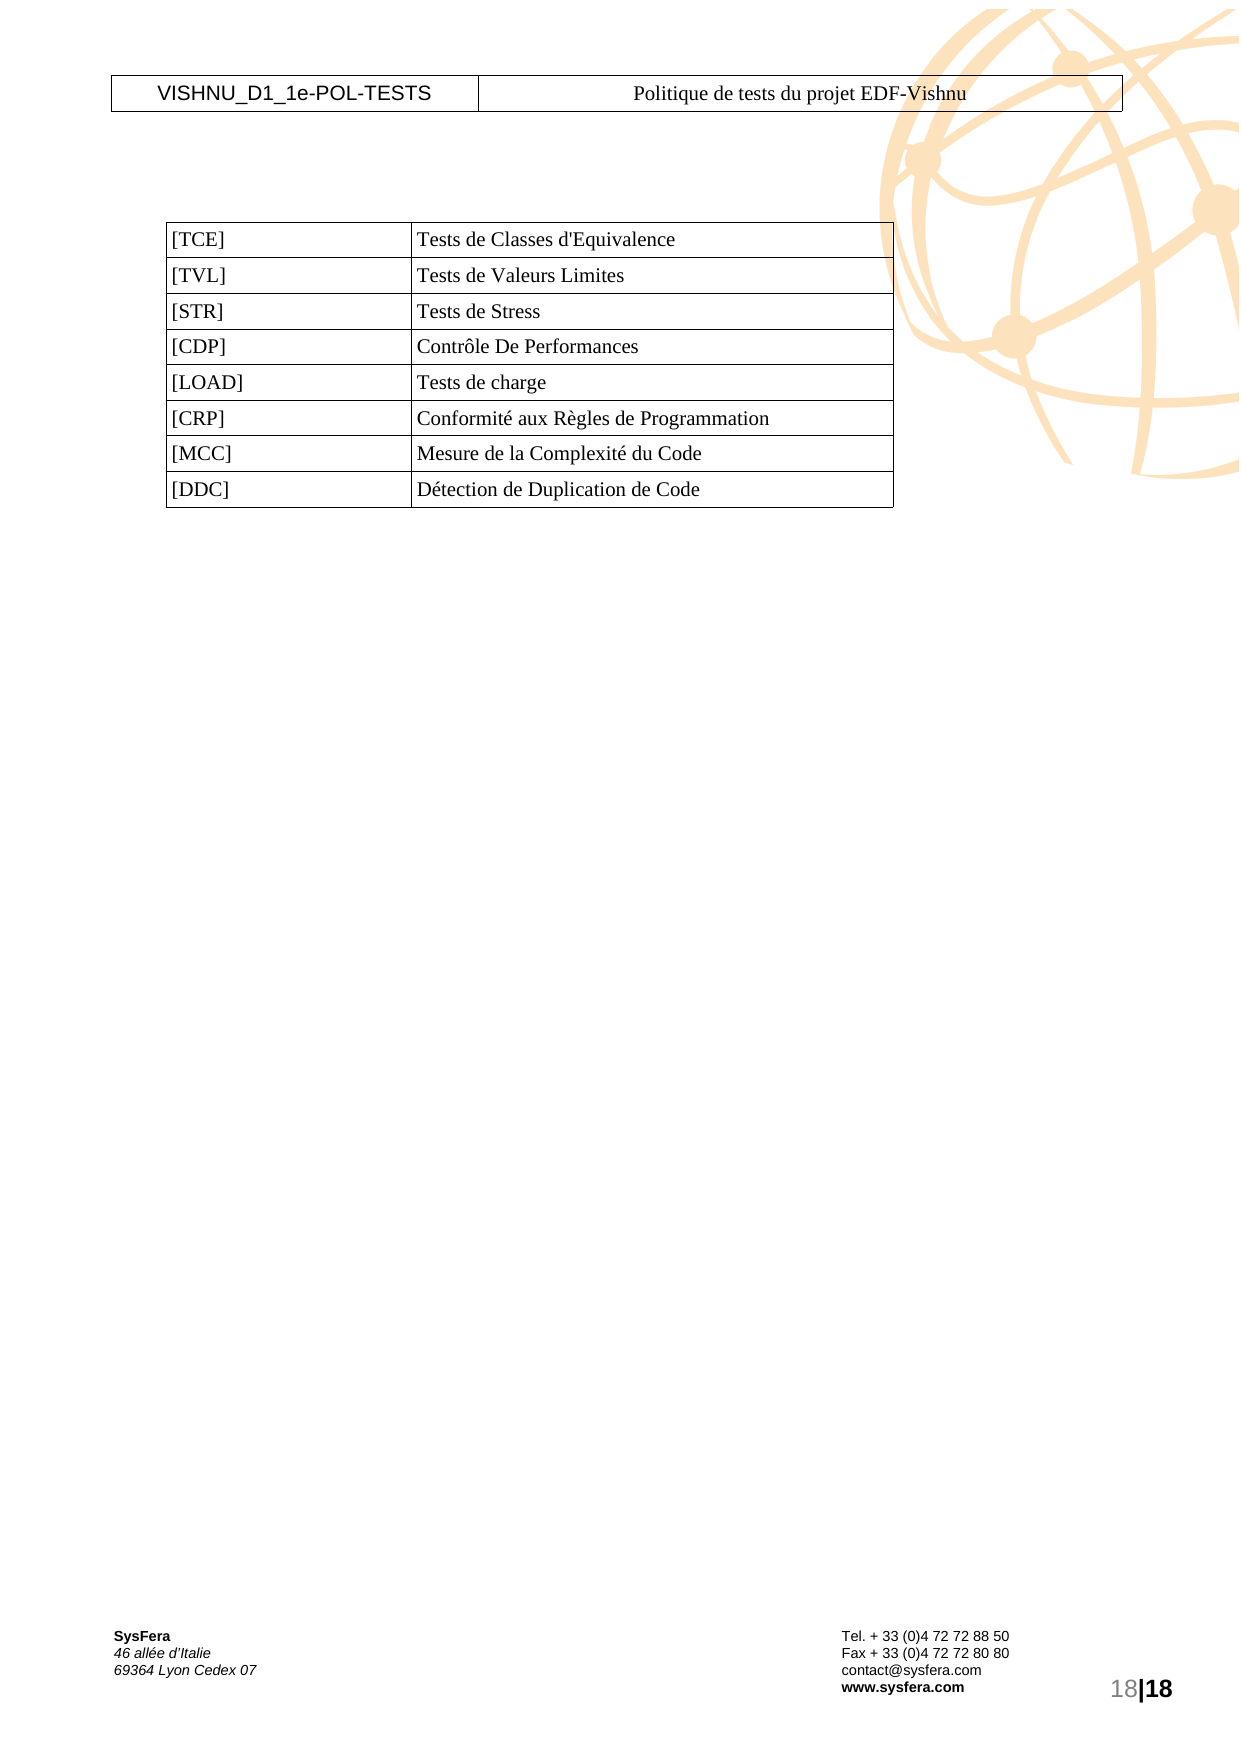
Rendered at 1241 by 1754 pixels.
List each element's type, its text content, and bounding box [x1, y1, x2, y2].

picture [412, 365, 893, 400]
picture [412, 330, 893, 364]
picture [167, 223, 411, 257]
table_cell Détection de Duplication de Code [412, 481, 893, 507]
picture [412, 258, 893, 293]
picture [167, 401, 411, 435]
picture [167, 330, 411, 364]
picture [412, 436, 893, 471]
picture [412, 223, 893, 257]
picture [167, 294, 411, 329]
picture [412, 294, 893, 329]
table_cell [DDC] [167, 481, 411, 507]
picture [167, 472, 411, 479]
picture [412, 401, 893, 435]
picture [167, 436, 411, 471]
picture [1, 9, 1239, 479]
picture [167, 365, 411, 400]
picture [412, 472, 893, 479]
picture [167, 258, 411, 293]
